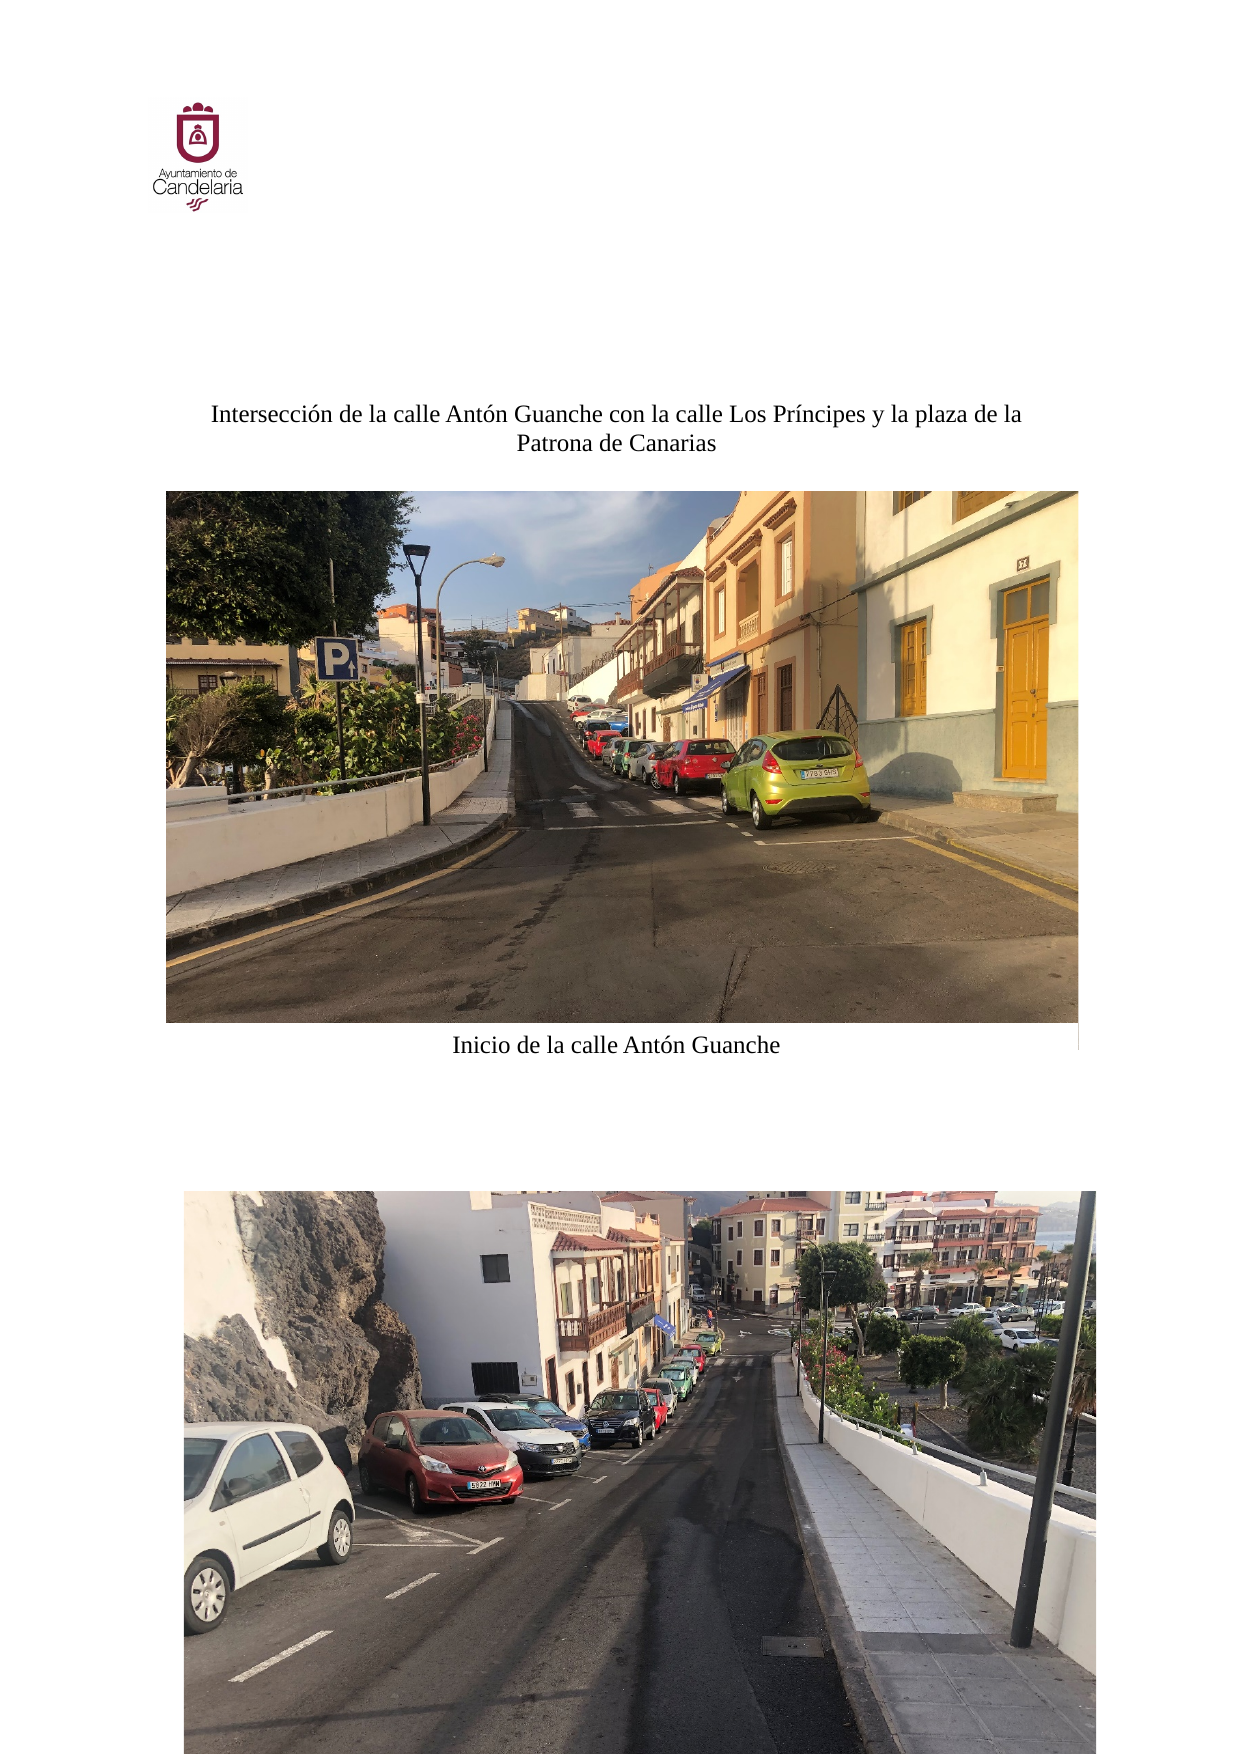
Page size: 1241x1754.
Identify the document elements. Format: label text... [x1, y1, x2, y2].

text Intersección de la calle Antón Guanche con la calle Los Príncipes y la plaza de la Patrona de Canarias [170, 399, 1063, 452]
text Inicio de la calle Antón Guanche [170, 1030, 1063, 1056]
